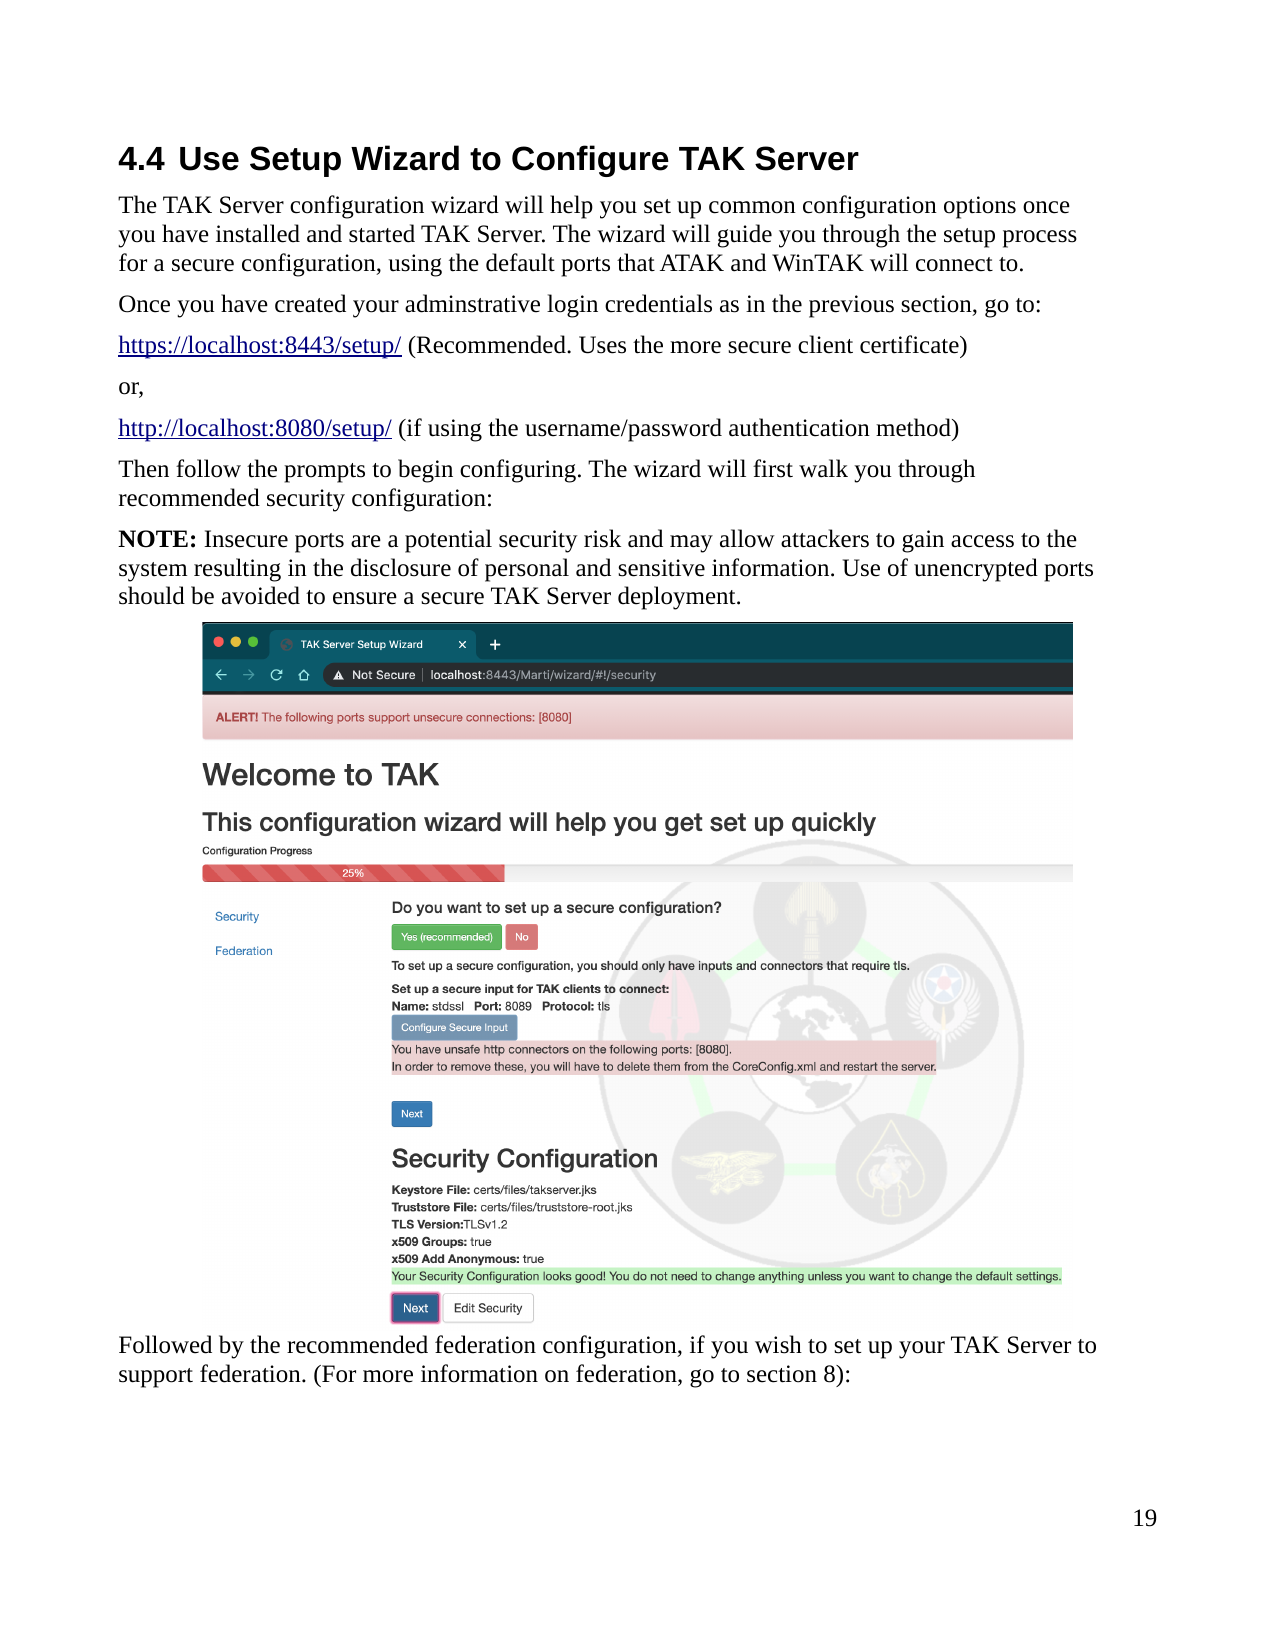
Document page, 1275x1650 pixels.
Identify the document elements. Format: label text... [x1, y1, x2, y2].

text NOTE: Insecure ports are a potential security risk and may allow attackers to gain access to the system resulting in the disclosure of personal and sensitive information. Use of unencrypted ports should be avoided to ensure a secure TAK Server deployment. [118, 524, 1098, 610]
text http://localhost:8080/setup/ (if using the username/password authentication method) [118, 413, 1098, 441]
text Once you have created your adminstrative login credentials as in the previous section, go to: [118, 289, 1098, 318]
text The TAK Server configuration wizard will help you set up common configuration options once you have installed and started TAK Server. The wizard will guide you through the setup process for a secure configuration, using the default ports that ATAK and WinTAK will connect to. [118, 190, 1098, 276]
picture [202, 622, 1073, 1331]
text Followed by the recommended federation configuration, if you wish to set up your TAK Server to support federation. (For more information on federation, go to section 8): [118, 1331, 1098, 1388]
text or, [118, 371, 1098, 400]
subtitle Use Setup Wizard to Configure TAK Server [118, 139, 1098, 178]
text Then follow the prompts to begin configuring. The wizard will first walk you through recommended security configuration: [118, 454, 1098, 511]
text https://localhost:8443/setup/ (Recommended. Uses the more secure client certificate) [118, 330, 1098, 359]
